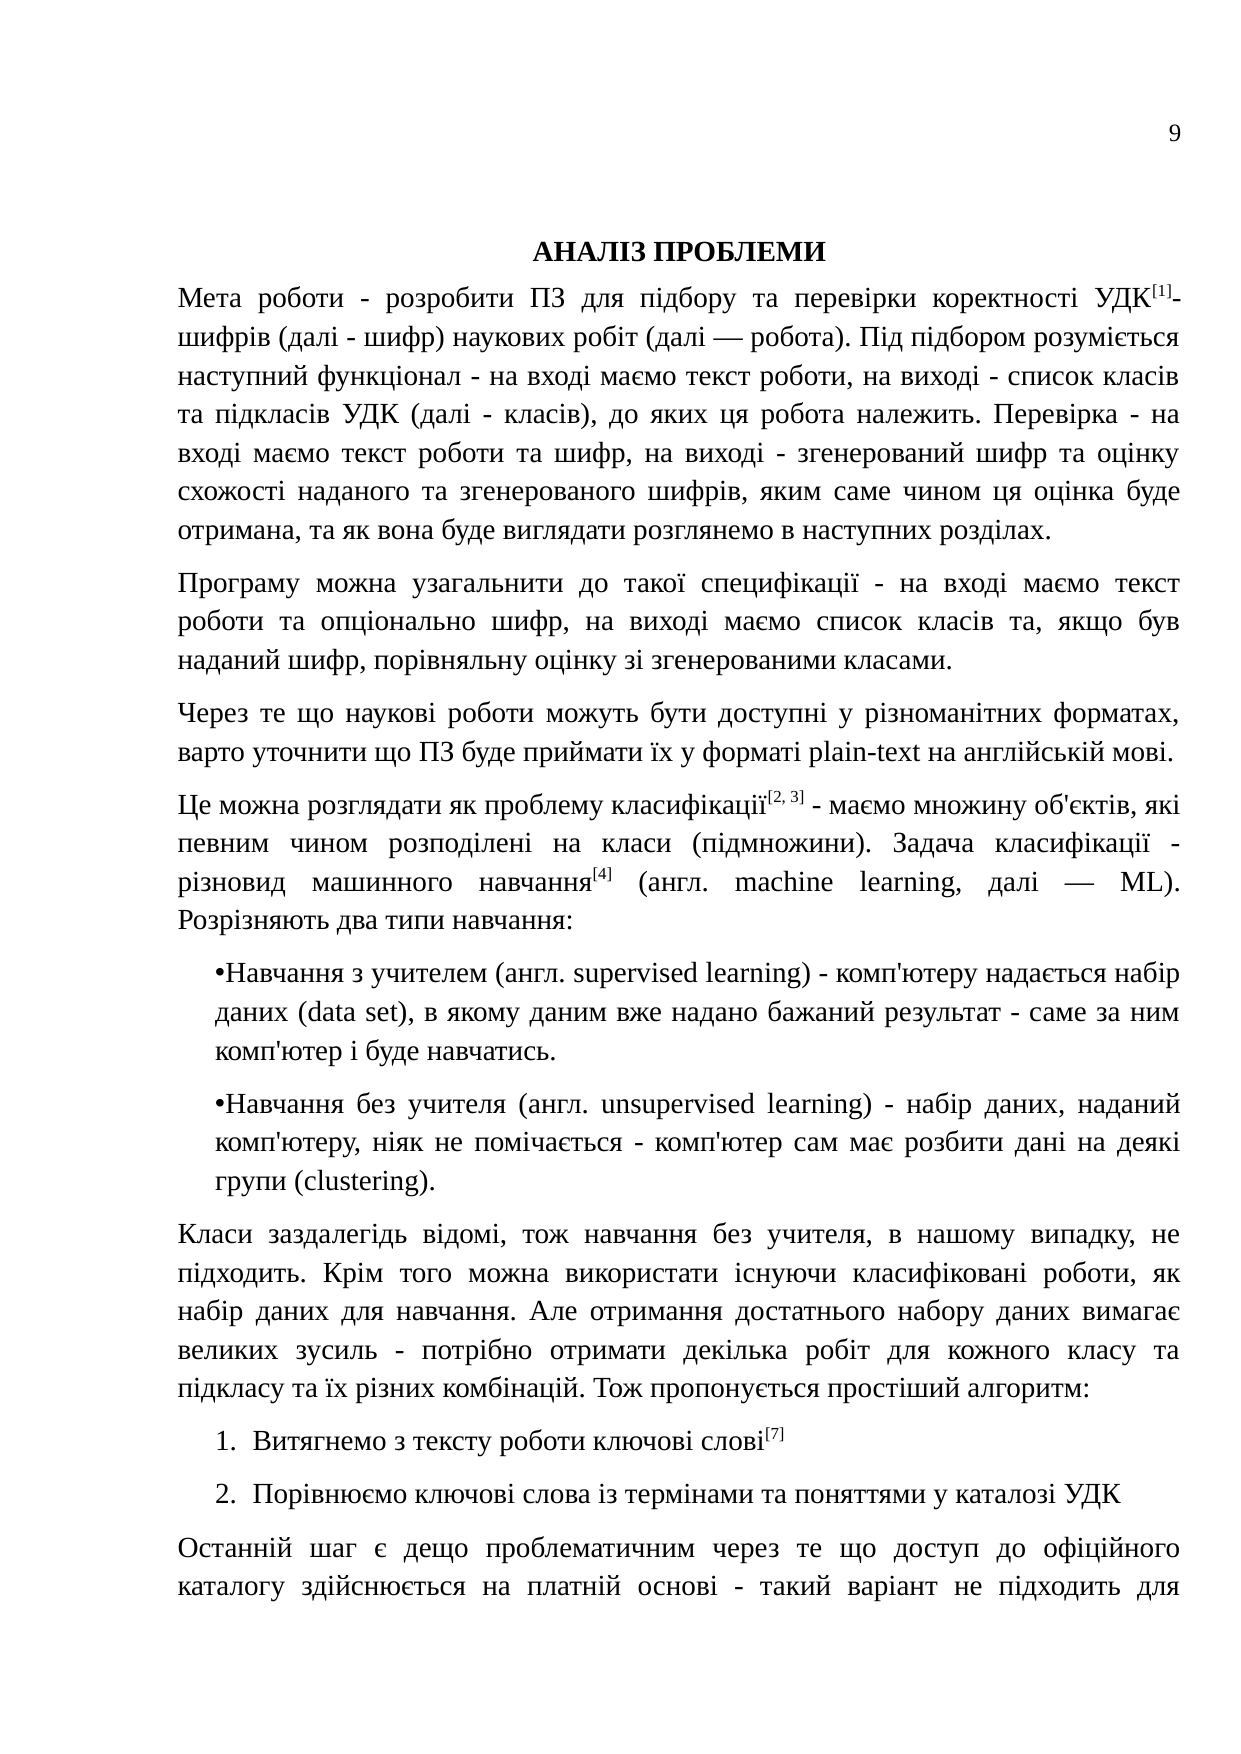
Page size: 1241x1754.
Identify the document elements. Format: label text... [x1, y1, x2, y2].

subtitle АНАЛІЗ ПРОБЛЕМИ [177, 234, 1181, 268]
text Класи заздалегідь відомі, тож навчання без учителя, в нашому випадку, не підходить. Крім того можна використати існуючи класифіковані роботи, як набір даних для навчання. Але отримання достатнього набору даних вимагає великих зусиль - потрібно отримати декілька робіт для кожного класу та підкласу та їх різних комбінацій. Тож пропонується простіший алгоритм: [177, 1216, 1181, 1404]
list Навчання з учителем (англ. supervised learning) - комп'ютеру надається набір даних (data set), в якому даним вже надано бажаний результат - саме за ним комп'ютер і буде навчатись. [177, 956, 1181, 1066]
list Порівнюємо ключові слова із термінами та поняттями у каталозі УДК [215, 1477, 1181, 1510]
text Мета роботи - розробити ПЗ для підбору та перевірки коректності УДК[1]-шифрів (далі - шифр) наукових робіт (далі — робота). Під підбором розуміється наступний функціонал - на вході маємо текст роботи, на виході - список класів та підкласів УДК (далі - класів), до яких ця робота належить. Перевірка - на вході маємо текст роботи та шифр, на виході - згенерований шифр та оцінку схожості наданого та згенерованого шифрів, яким саме чином ця оцінка буде отримана, та як вона буде виглядати розглянемо в наступних розділах. [177, 281, 1181, 545]
text Програму можна узагальнити до такої специфікації - на вході маємо текст роботи та опціонально шифр, на виході маємо список класів та, якщо був наданий шифр, порівняльну оцінку зі згенерованими класами. [177, 565, 1181, 676]
text Через те що наукові роботи можуть бути доступні у різноманітних форматах, варто уточнити що ПЗ буде приймати їх у форматі plain-text на англійській мові. [177, 695, 1181, 767]
text Це можна розглядати як проблему класифікації[2, 3] - маємо множину об'єктів, які певним чином розподілені на класи (підмножини). Задача класифікації - різновид машинного навчання[4] (англ. machine learning, далі — ML). Розрізняють два типи навчання: [177, 787, 1181, 936]
list Витягнемо з тексту роботи ключові слові[7] [215, 1423, 1181, 1457]
list Навчання без учителя (англ. unsupervised learning) - набір даних, наданий комп'ютеру, ніяк не помічається - комп'ютер сам має розбити дані на деякі групи (clustering). [177, 1086, 1181, 1197]
text Останній шаг є дещо проблематичним через те що доступ до офіційного каталогу здійснюється на платній основі - такий варіант не підходить для [177, 1530, 1181, 1602]
